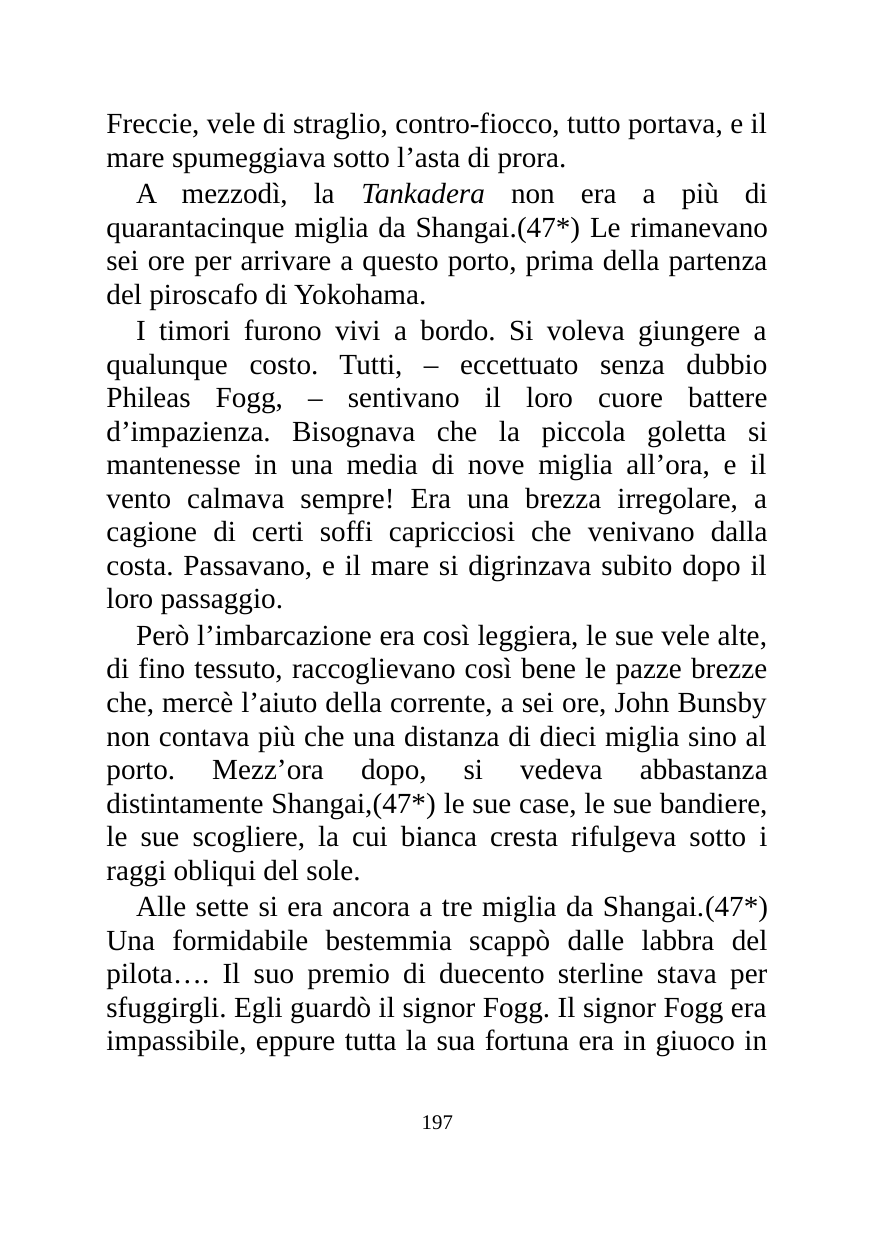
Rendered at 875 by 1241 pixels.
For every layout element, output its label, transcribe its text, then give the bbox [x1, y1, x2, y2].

text I timori furono vivi a bordo. Si voleva giungere a qualunque costo. Tutti, – eccettuato senza dubbio Phileas Fogg, – sentivano il loro cuore battere d’impazienza. Bisognava che la piccola goletta si mantenesse in una media di nove miglia all’ora, e il vento calmava sempre! Era una brezza irregolare, a cagione di certi soffi capricciosi che venivano dalla costa. Passavano, e il mare si digrinzava subito dopo il loro passaggio. [106, 313, 768, 615]
text Però l’imbarcazione era così leggiera, le sue vele alte, di fino tessuto, raccoglievano così bene le pazze brezze che, mercè l’aiuto della corrente, a sei ore, John Bunsby non contava più che una distanza di dieci miglia sino al porto. Mezz’ora dopo, si vedeva abbastanza distintamente Shangai,(47*) le sue case, le sue bandiere, le sue scogliere, la cui bianca cresta rifulgeva sotto i raggi obliqui del sole. [106, 618, 768, 886]
text A mezzodì, la Tankadera non era a più di quarantacinque miglia da Shangai.(47*) Le rimanevano sei ore per arrivare a questo porto, prima della partenza del piroscafo di Yokohama. [106, 176, 768, 310]
text Freccie, vele di straglio, contro-fiocco, tutto portava, e il mare spumeggiava sotto l’asta di prora. [106, 106, 768, 173]
text Alle sette si era ancora a tre miglia da Shangai.(47*) Una formidabile bestemmia scappò dalle labbra del pilota…. Il suo premio di duecento sterline stava per sfuggirgli. Egli guardò il signor Fogg. Il signor Fogg era impassibile, eppure tutta la sua fortuna era in giuoco in [106, 889, 768, 1057]
